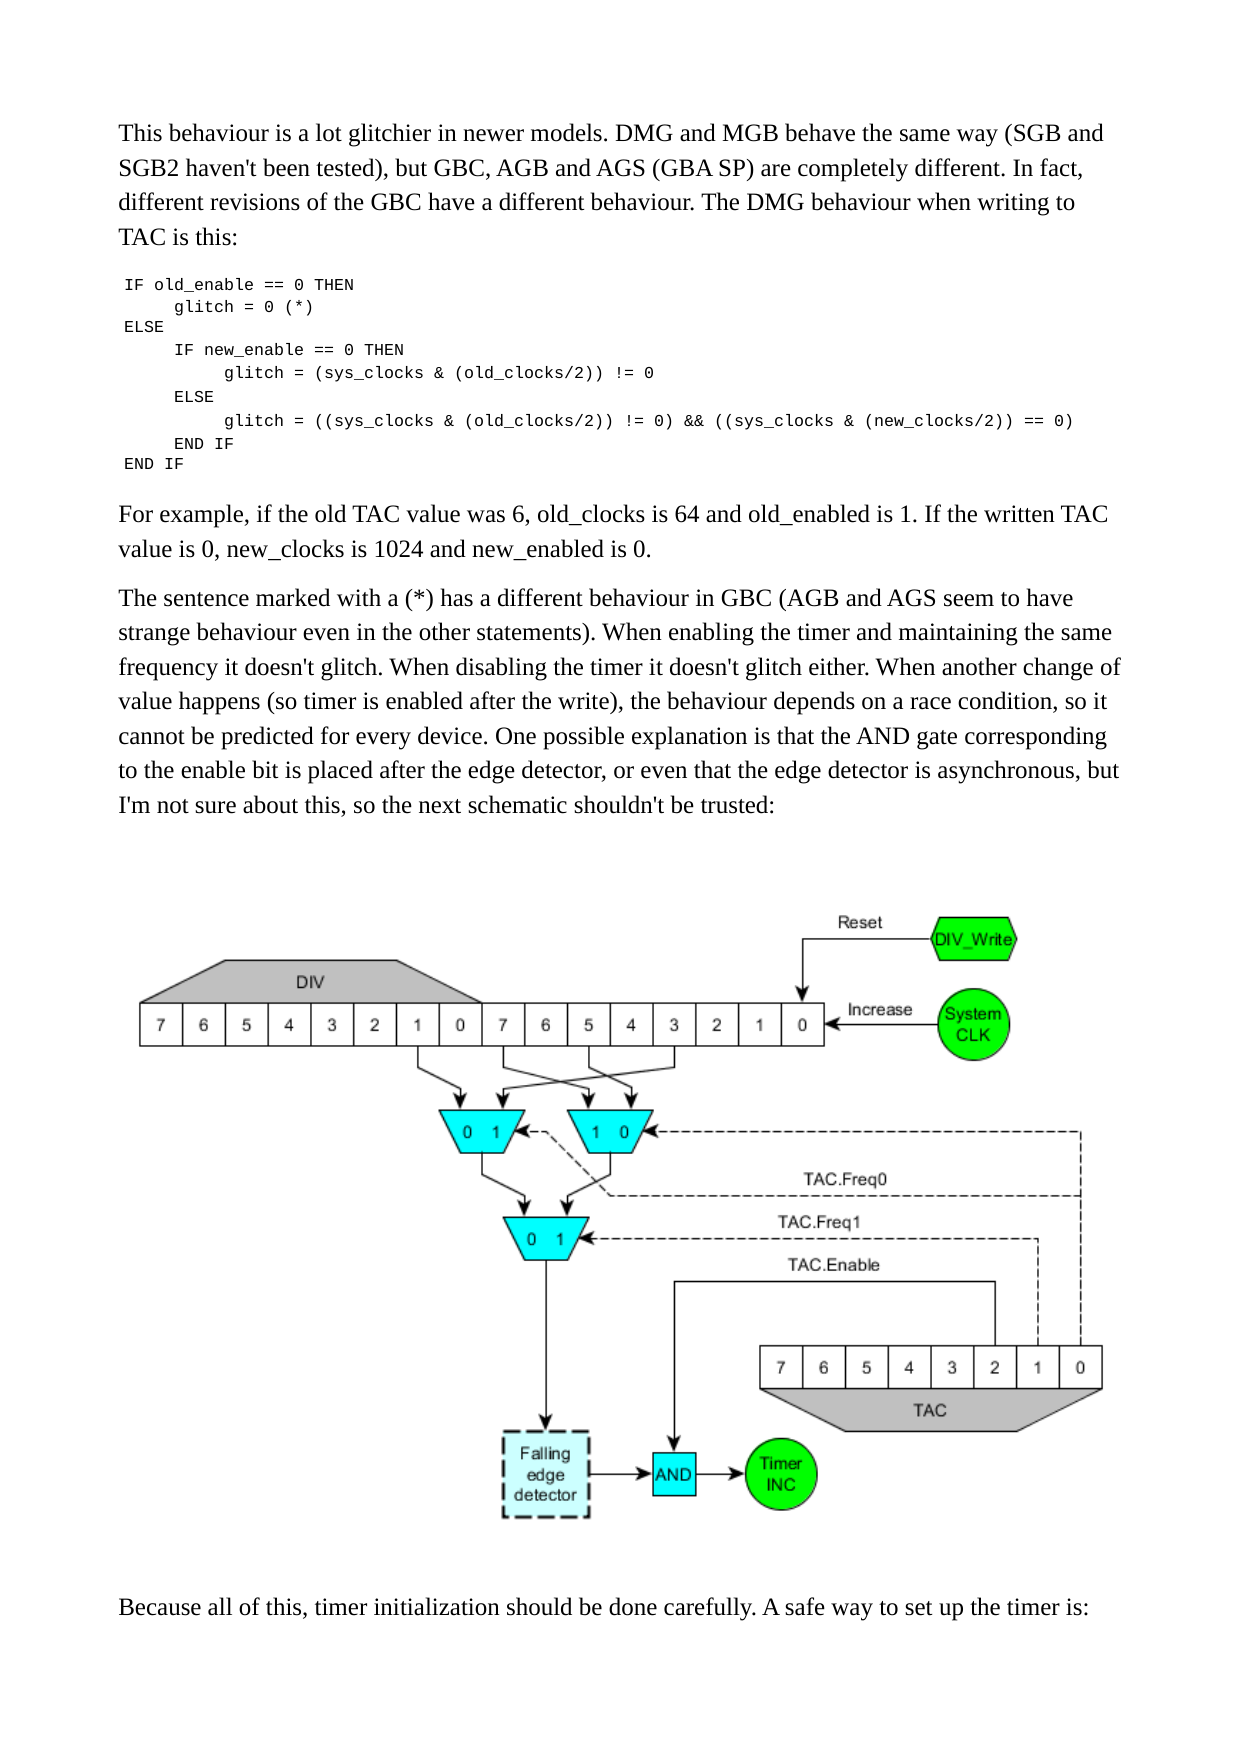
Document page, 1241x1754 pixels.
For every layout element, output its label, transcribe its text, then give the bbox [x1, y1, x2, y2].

text This behaviour is a lot glitchier in newer models. DMG and MGB behave the same way (SGB and SGB2 haven't been tested), but GBC, AGB and AGS (GBA SP) are completely different. In fact, different revisions of the GBC have a different behaviour. The DMG behaviour when writing to TAC is this: [118, 118, 1122, 250]
text For example, if the old TAC value was 6, old_clocks is 64 and old_enabled is 1. If the written TAC value is 0, new_clocks is 1024 and new_enabled is 0. [118, 499, 1122, 563]
picture [118, 887, 1123, 1538]
text Because all of this, timer initialization should be done carefully. A safe way to set up the timer is: [118, 1592, 1122, 1621]
table_header IF old_enable == 0 THEN glitch = 0 (*) ELSE IF new_enable == 0 THEN glitch = (sys_clocks & (old_clocks/2)) != 0 ELSE glitch = ((sys_clocks & (old_clocks/2)) != 0) && ((sys_clocks & (new_clocks/2)) == 0) END IF END IF [118, 271, 1123, 499]
text The sentence marked with a (*) has a different behaviour in GBC (AGB and AGS seem to have strange behaviour even in the other statements). When enabling the timer and maintaining the same frequency it doesn't glitch. When disabling the timer it doesn't glitch either. When another change of value happens (so timer is enabled after the write), the behaviour depends on a race condition, so it cannot be predicted for every device. One possible explanation is that the AND gate corresponding to the enable bit is placed after the edge detector, or even that the edge detector is asynchronous, but I'm not sure about this, so the next schematic shouldn't be trusted: [118, 583, 1122, 818]
